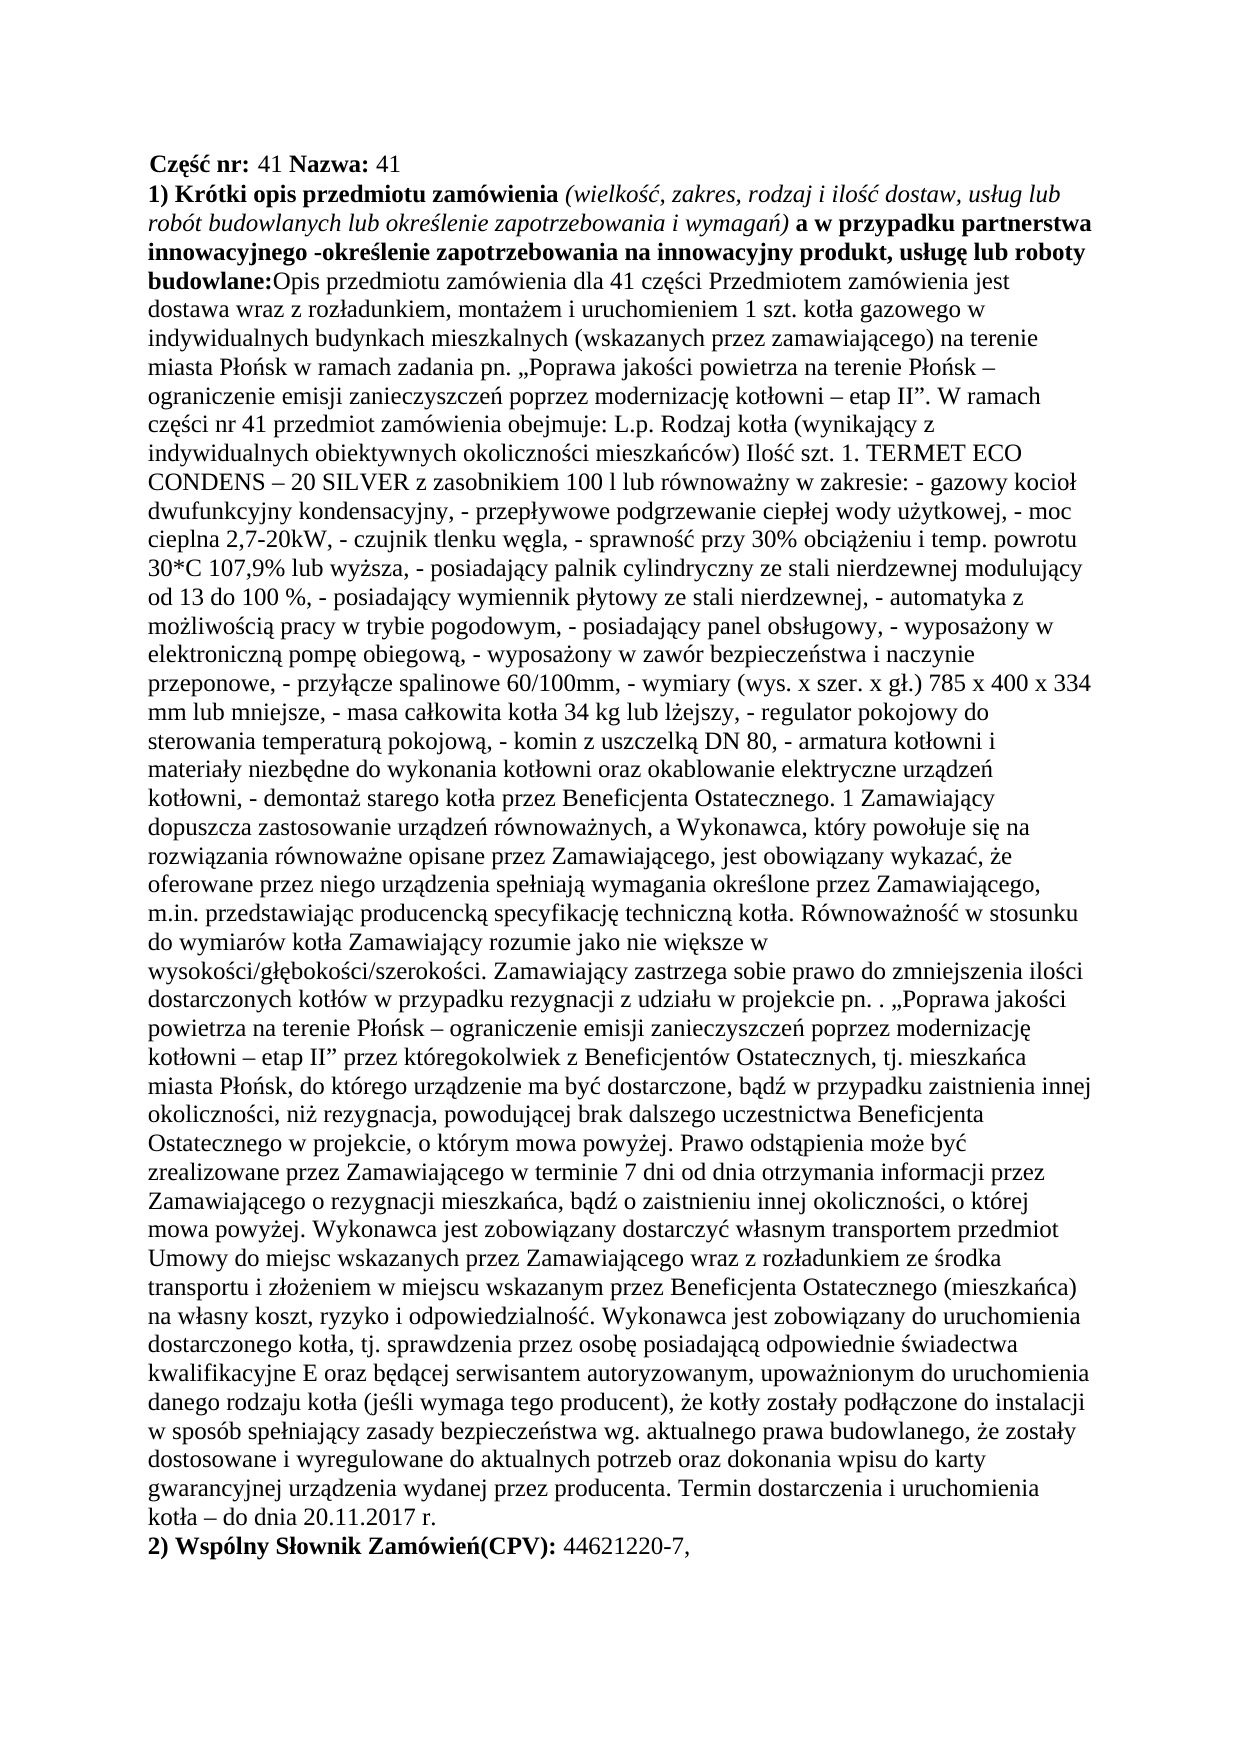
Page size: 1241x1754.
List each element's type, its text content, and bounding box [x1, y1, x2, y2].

table_header Część nr: [148, 148, 256, 179]
table_header 41 [374, 148, 407, 179]
table_header 41 [256, 148, 287, 179]
text 1) Krótki opis przedmiotu zamówienia (wielkość, zakres, rodzaj i ilość dostaw, usług lub robót budowlanych lub określenie zapotrzebowania i wymagań) a w przypadku partnerstwa innowacyjnego -określenie zapotrzebowania na innowacyjny produkt, usługę lub roboty budowlane:Opis przedmiotu zamówienia dla 41 części Przedmiotem zamówienia jest dostawa wraz z rozładunkiem, montażem i uruchomieniem 1 szt. kotła gazowego w indywidualnych budynkach mieszkalnych (wskazanych przez zamawiającego) na terenie miasta Płońsk w ramach zadania pn. „Poprawa jakości powietrza na terenie Płońsk – ograniczenie emisji zanieczyszczeń poprzez modernizację kotłowni – etap II”. W ramach części nr 41 przedmiot zamówienia obejmuje: L.p. Rodzaj kotła (wynikający z indywidualnych obiektywnych okoliczności mieszkańców) Ilość szt. 1. TERMET ECO CONDENS – 20 SILVER z zasobnikiem 100 l lub równoważny w zakresie: - gazowy kocioł dwufunkcyjny kondensacyjny, - przepływowe podgrzewanie ciepłej wody użytkowej, - moc cieplna 2,7-20kW, - czujnik tlenku węgla, - sprawność przy 30% obciążeniu i temp. powrotu 30*C 107,9% lub wyższa, - posiadający palnik cylindryczny ze stali nierdzewnej modulujący od 13 do 100 %, - posiadający wymiennik płytowy ze stali nierdzewnej, - automatyka z możliwością pracy w trybie pogodowym, - posiadający panel obsługowy, - wyposażony w elektroniczną pompę obiegową, - wyposażony w zawór bezpieczeństwa i naczynie przeponowe, - przyłącze spalinowe 60/100mm, - wymiary (wys. x szer. x gł.) 785 x 400 x 334 mm lub mniejsze, - masa całkowita kotła 34 kg lub lżejszy, - regulator pokojowy do sterowania temperaturą pokojową, - komin z uszczelką DN 80, - armatura kotłowni i materiały niezbędne do wykonania kotłowni oraz okablowanie elektryczne urządzeń kotłowni, - demontaż starego kotła przez Beneficjenta Ostatecznego. 1 Zamawiający dopuszcza zastosowanie urządzeń równoważnych, a Wykonawca, który powołuje się na rozwiązania równoważne opisane przez Zamawiającego, jest obowiązany wykazać, że oferowane przez niego urządzenia spełniają wymagania określone przez Zamawiającego, m.in. przedstawiając producencką specyfikację techniczną kotła. Równoważność w stosunku do wymiarów kotła Zamawiający rozumie jako nie większe w wysokości/głębokości/szerokości. Zamawiający zastrzega sobie prawo do zmniejszenia ilości dostarczonych kotłów w przypadku rezygnacji z udziału w projekcie pn. . „Poprawa jakości powietrza na terenie Płońsk – ograniczenie emisji zanieczyszczeń poprzez modernizację kotłowni – etap II” przez któregokolwiek z Beneficjentów Ostatecznych, tj. mieszkańca miasta Płońsk, do którego urządzenie ma być dostarczone, bądź w przypadku zaistnienia innej okoliczności, niż rezygnacja, powodującej brak dalszego uczestnictwa Beneficjenta Ostatecznego w projekcie, o którym mowa powyżej. Prawo odstąpienia może być zrealizowane przez Zamawiającego w terminie 7 dni od dnia otrzymania informacji przez Zamawiającego o rezygnacji mieszkańca, bądź o zaistnieniu innej okoliczności, o której mowa powyżej. Wykonawca jest zobowiązany dostarczyć własnym transportem przedmiot Umowy do miejsc wskazanych przez Zamawiającego wraz z rozładunkiem ze środka transportu i złożeniem w miejscu wskazanym przez Beneficjenta Ostatecznego (mieszkańca) na własny koszt, ryzyko i odpowiedzialność. Wykonawca jest zobowiązany do uruchomienia dostarczonego kotła, tj. sprawdzenia przez osobę posiadającą odpowiednie świadectwa kwalifikacyjne E oraz będącej serwisantem autoryzowanym, upoważnionym do uruchomienia danego rodzaju kotła (jeśli wymaga tego producent), że kotły zostały podłączone do instalacji w sposób spełniający zasady bezpieczeństwa wg. aktualnego prawa budowlanego, że zostały dostosowane i wyregulowane do aktualnych potrzeb oraz dokonania wpisu do karty gwarancyjnej urządzenia wydanej przez producenta. Termin dostarczenia i uruchomienia kotła – do dnia 20.11.2017 r. 2) Wspólny Słownik Zamówień(CPV): 44621220-7, [148, 179, 1093, 1588]
table_header Nazwa: [288, 148, 374, 179]
